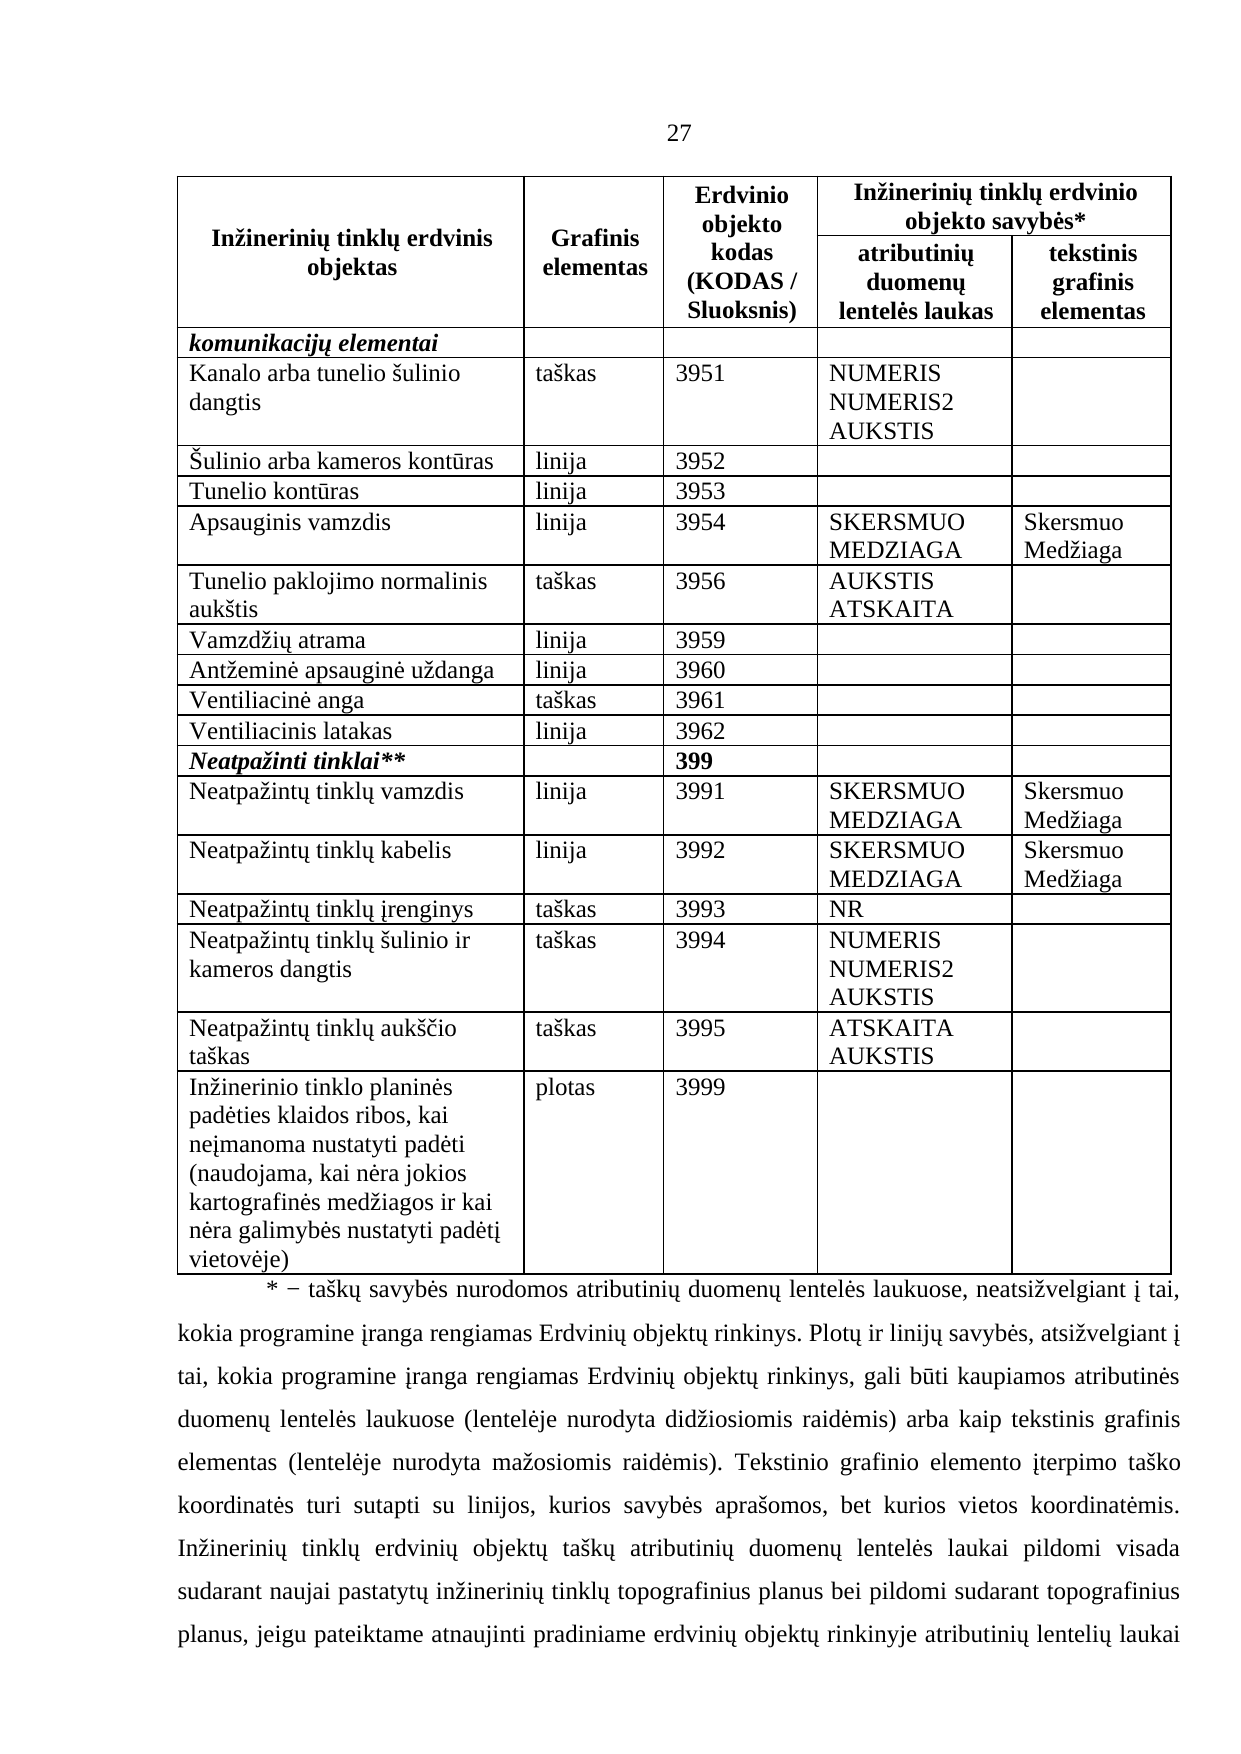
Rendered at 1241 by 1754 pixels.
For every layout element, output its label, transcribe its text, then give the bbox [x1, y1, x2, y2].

table_cell komunikacijų elementai [178, 328, 523, 357]
table_cell Neatpažintų tinklų kabelis [178, 836, 523, 893]
table_cell atributinių duomenų lentelės laukas [818, 236, 1011, 326]
table_cell [1013, 566, 1170, 623]
table_cell [818, 477, 1011, 505]
table_cell linija [525, 836, 663, 893]
table_cell [818, 446, 1011, 475]
table_cell [1013, 477, 1170, 505]
table_cell linija [525, 625, 663, 654]
table_cell [525, 746, 663, 775]
table_cell Neatpažinti tinklai** [178, 746, 523, 775]
table_cell [1013, 746, 1170, 775]
table_cell 3959 [664, 625, 817, 654]
table_cell 3995 [664, 1013, 817, 1070]
table_cell Ventiliacinis latakas [178, 716, 523, 744]
table_cell 3952 [664, 446, 817, 475]
table_cell linija [525, 777, 663, 834]
table_cell NUMERIS NUMERIS2 AUKSTIS [818, 925, 1011, 1011]
table_cell [1013, 895, 1170, 923]
table_cell 3951 [664, 358, 817, 444]
table_cell [818, 686, 1011, 714]
table_cell [1013, 716, 1170, 744]
table_cell Neatpažintų tinklų aukščio taškas [178, 1013, 523, 1070]
table_cell AUKSTIS ATSKAITA [818, 566, 1011, 623]
table_cell linija [525, 507, 663, 564]
table_cell linija [525, 477, 663, 505]
table_cell [818, 625, 1011, 654]
table_cell Skersmuo Medziaga [818, 507, 1011, 564]
table_cell 3956 [664, 566, 817, 623]
table_cell taškas [525, 566, 663, 623]
table_cell [1013, 686, 1170, 714]
table_cell Antžeminė apsauginė uždanga [178, 655, 523, 684]
table_cell [818, 655, 1011, 684]
table_cell 3999 [664, 1072, 817, 1273]
table_cell Skersmuo Medžiaga [1013, 777, 1170, 834]
table_cell tekstinis grafinis elementas [1013, 236, 1170, 326]
table_cell taškas [525, 1013, 663, 1070]
table_cell 3953 [664, 477, 817, 505]
table_cell Šulinio arba kameros kontūras [178, 446, 523, 475]
table_cell taškas [525, 686, 663, 714]
table_cell 3962 [664, 716, 817, 744]
table_cell [1013, 358, 1170, 444]
table_cell [818, 1072, 1011, 1273]
table_cell Skersmuo Medžiaga [1013, 507, 1170, 564]
table_cell Skersmuo MedZiaga [818, 836, 1011, 893]
table_cell [1013, 446, 1170, 475]
table_cell taškas [525, 358, 663, 444]
table_cell linija [525, 446, 663, 475]
table_header Inžinerinių tinklų erdvinio objekto savybės* [818, 177, 1170, 235]
table_cell Neatpažintų tinklų įrenginys [178, 895, 523, 923]
table_cell 399 [664, 746, 817, 775]
table_header Erdvinio objekto kodas (KODAS / Sluoksnis) [664, 177, 817, 326]
table_cell Skersmuo Medziaga [818, 777, 1011, 834]
table_cell taškas [525, 925, 663, 1011]
table_cell [1013, 625, 1170, 654]
table_cell [1013, 1013, 1170, 1070]
table_cell [525, 328, 663, 357]
table_cell 3993 [664, 895, 817, 923]
table_cell Tunelio paklojimo normalinis aukštis [178, 566, 523, 623]
table_cell NUMERIS NUMERIS2 AUKSTIS [818, 358, 1011, 444]
table_cell Apsauginis vamzdis [178, 507, 523, 564]
table_cell NR [818, 895, 1011, 923]
table_cell 3960 [664, 655, 817, 684]
table_cell taškas [525, 895, 663, 923]
table_cell [1013, 925, 1170, 1011]
table_cell [818, 746, 1011, 775]
table_cell Inžinerinio tinklo planinės padėties klaidos ribos, kai neįmanoma nustatyti padėti (naudojama, kai nėra jokios kartografinės medžiagos ir kai nėra galimybės nustatyti padėtį vietovėje) [178, 1072, 523, 1273]
text * − taškų savybės nurodomos atributinių duomenų lentelės laukuose, neatsižvelgiant į tai, kokia programine įranga rengiamas Erdvinių objektų rinkinys. Plotų ir linijų savybės, atsižvelgiant į tai, kokia programine įranga rengiamas Erdvinių objektų rinkinys, gali būti kaupiamos atributinės duomenų lentelės laukuose (lentelėje nurodyta didžiosiomis raidėmis) arba kaip tekstinis grafinis elementas (lentelėje nurodyta mažosiomis raidėmis). Tekstinio grafinio elemento įterpimo taško koordinatės turi sutapti su linijos, kurios savybės aprašomos, bet kurios vietos koordinatėmis. Inžinerinių tinklų erdvinių objektų taškų atributinių duomenų lentelės laukai pildomi visada sudarant naujai pastatytų inžinerinių tinklų topografinius planus bei pildomi sudarant topografinius planus, jeigu pateiktame atnaujinti pradiniame erdvinių objektų rinkinyje atributinių lentelių laukai [177, 1274, 1181, 1648]
table_cell Tunelio kontūras [178, 477, 523, 505]
table_cell [1013, 655, 1170, 684]
table_cell [818, 716, 1011, 744]
table_header Inžinerinių tinklų erdvinis objektas [178, 177, 523, 326]
table_cell ATSKAITA AUKSTIS [818, 1013, 1011, 1070]
table_cell [1013, 1072, 1170, 1273]
table_cell 3992 [664, 836, 817, 893]
table_cell plotas [525, 1072, 663, 1273]
table_cell linija [525, 716, 663, 744]
table_cell Kanalo arba tunelio šulinio dangtis [178, 358, 523, 444]
table_cell Ventiliacinė anga [178, 686, 523, 714]
table_cell Neatpažintų tinklų šulinio ir kameros dangtis [178, 925, 523, 1011]
table_header Grafinis elementas [525, 177, 663, 326]
table_cell 3994 [664, 925, 817, 1011]
table_cell Neatpažintų tinklų vamzdis [178, 777, 523, 834]
table_cell Vamzdžių atrama [178, 625, 523, 654]
table_cell Skersmuo Medžiaga [1013, 836, 1170, 893]
table_cell 3991 [664, 777, 817, 834]
table_cell linija [525, 655, 663, 684]
table_cell 3954 [664, 507, 817, 564]
table_cell [664, 328, 817, 357]
table_cell 3961 [664, 686, 817, 714]
table_cell [1013, 328, 1170, 357]
table_cell [818, 328, 1011, 357]
